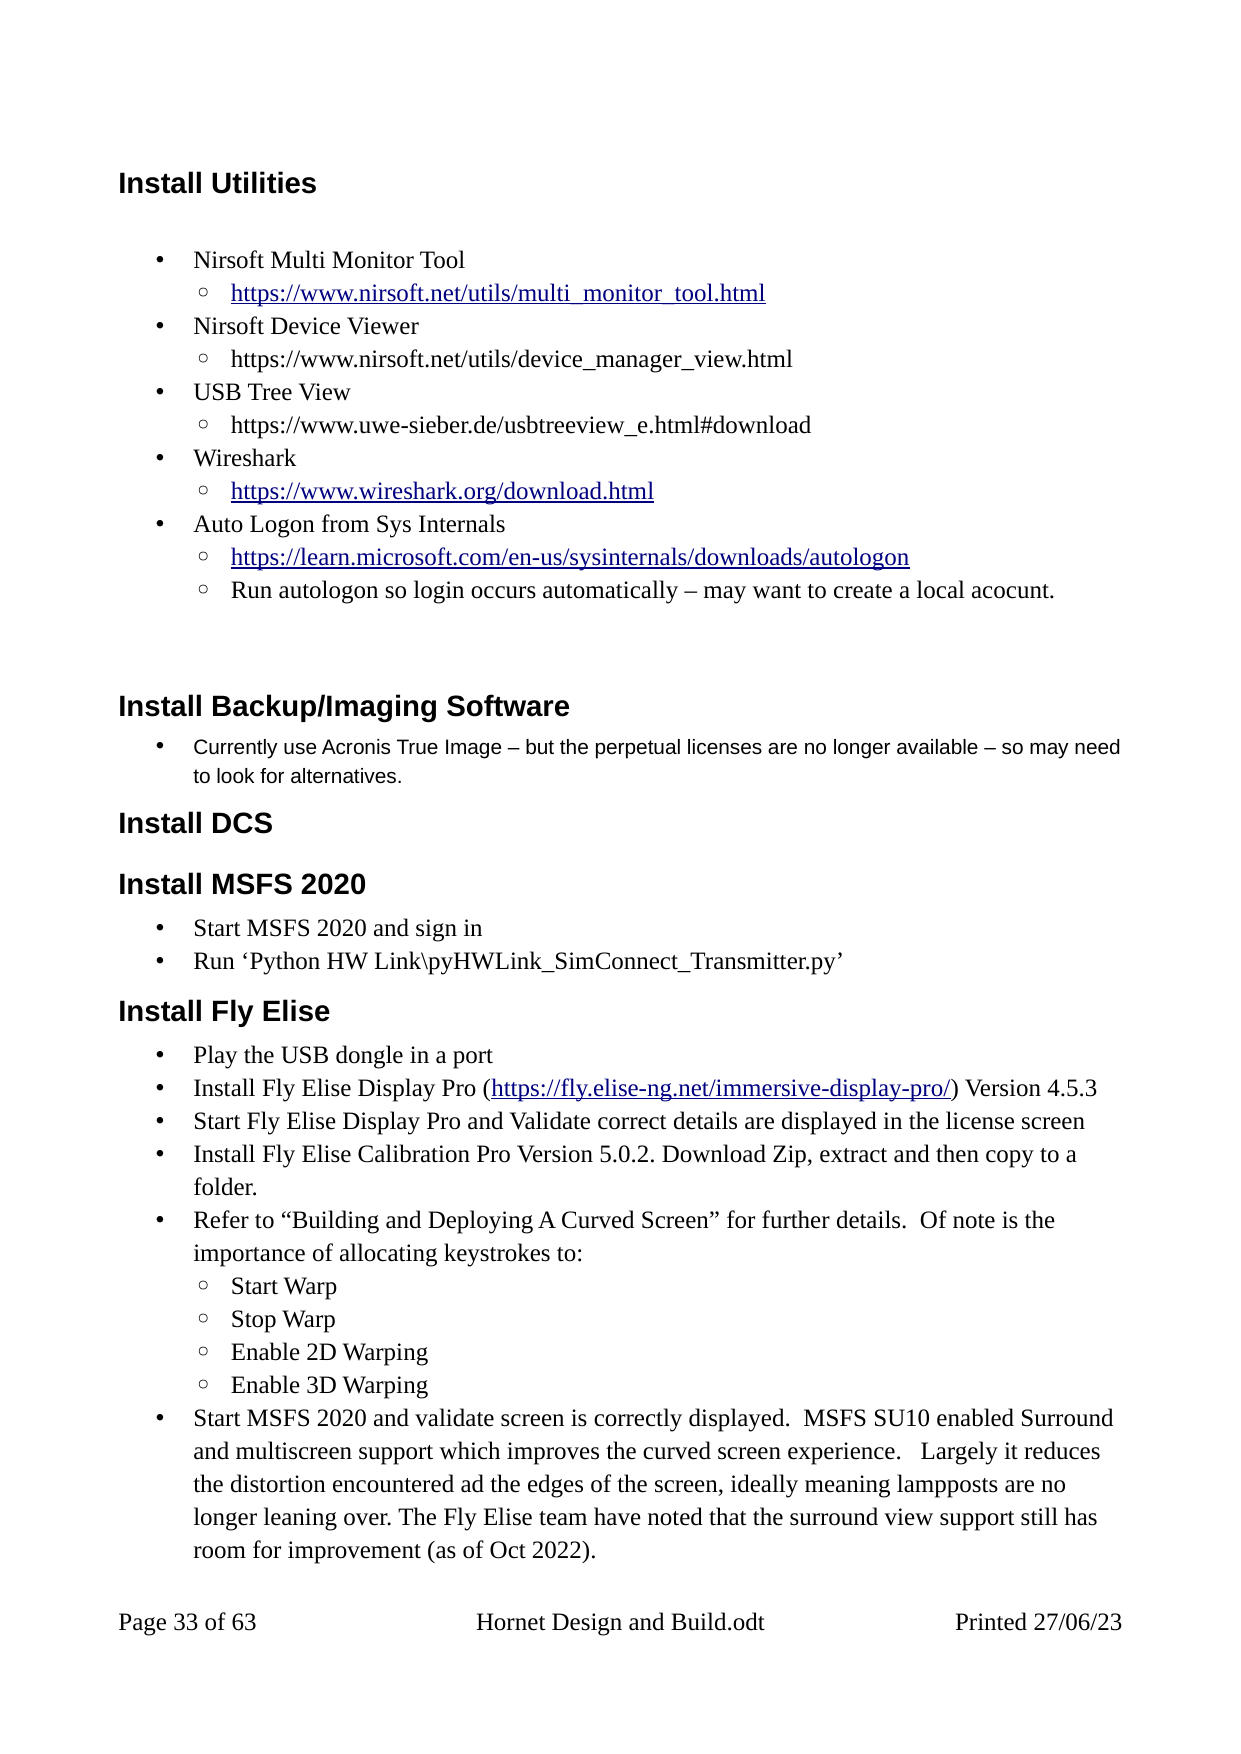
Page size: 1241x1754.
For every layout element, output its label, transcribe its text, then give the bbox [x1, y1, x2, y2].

list https://www.nirsoft.net/utils/device_manager_view.html [193, 344, 1122, 373]
list Start Warp [193, 1271, 1122, 1299]
list Wireshark [156, 443, 1122, 472]
list https://www.uwe-sieber.de/usbtreeview_e.html#download [193, 410, 1122, 439]
list Auto Logon from Sys Internals [156, 509, 1122, 538]
subtitle Install Utilities [118, 166, 1122, 199]
list Refer to “Building and Deploying A Curved Screen” for further details. Of note is the importance of allocating keystrokes to: [156, 1205, 1122, 1267]
list Nirsoft Device Viewer [156, 311, 1122, 340]
list https://www.nirsoft.net/utils/multi_monitor_tool.html [193, 278, 1122, 307]
list Install Fly Elise Calibration Pro Version 5.0.2. Download Zip, extract and then copy to a folder. [156, 1139, 1122, 1201]
list Currently use Acronis True Image – but the perpetual licenses are no longer available – so may need to look for alternatives. [156, 735, 1122, 788]
list USB Tree View [156, 377, 1122, 406]
list Start MSFS 2020 and validate screen is correctly displayed. MSFS SU10 enabled Surround and multiscreen support which improves the curved screen experience. Largely it reduces the distortion encountered ad the edges of the screen, ideally meaning lampposts are no longer leaning over. The Fly Elise team have noted that the surround view support still has room for improvement (as of Oct 2022). [156, 1403, 1122, 1564]
list Run autologon so login occurs automatically – may want to create a local acocunt. [193, 575, 1122, 604]
subtitle Install DCS [118, 806, 1122, 839]
list Enable 2D Warping [193, 1337, 1122, 1366]
subtitle Install Backup/Imaging Software [118, 689, 1122, 723]
list https://www.wireshark.org/download.html [193, 476, 1122, 505]
list Install Fly Elise Display Pro (https://fly.elise-ng.net/immersive-display-pro/) Version 4.5.3 [156, 1073, 1122, 1101]
list Play the USB dongle in a port [156, 1040, 1122, 1068]
list Run ‘Python HW Link\pyHWLink_SimConnect_Transmitter.py’ [156, 946, 1122, 974]
list Stop Warp [193, 1304, 1122, 1333]
subtitle Install MSFS 2020 [118, 867, 1122, 900]
list Start MSFS 2020 and sign in [156, 913, 1122, 942]
subtitle Install Fly Elise [118, 993, 1122, 1027]
list https://learn.microsoft.com/en-us/sysinternals/downloads/autologon [193, 542, 1122, 571]
list Enable 3D Warping [193, 1370, 1122, 1399]
list Start Fly Elise Display Pro and Validate correct details are displayed in the license screen [156, 1106, 1122, 1134]
list Nirsoft Multi Monitor Tool [156, 245, 1122, 274]
